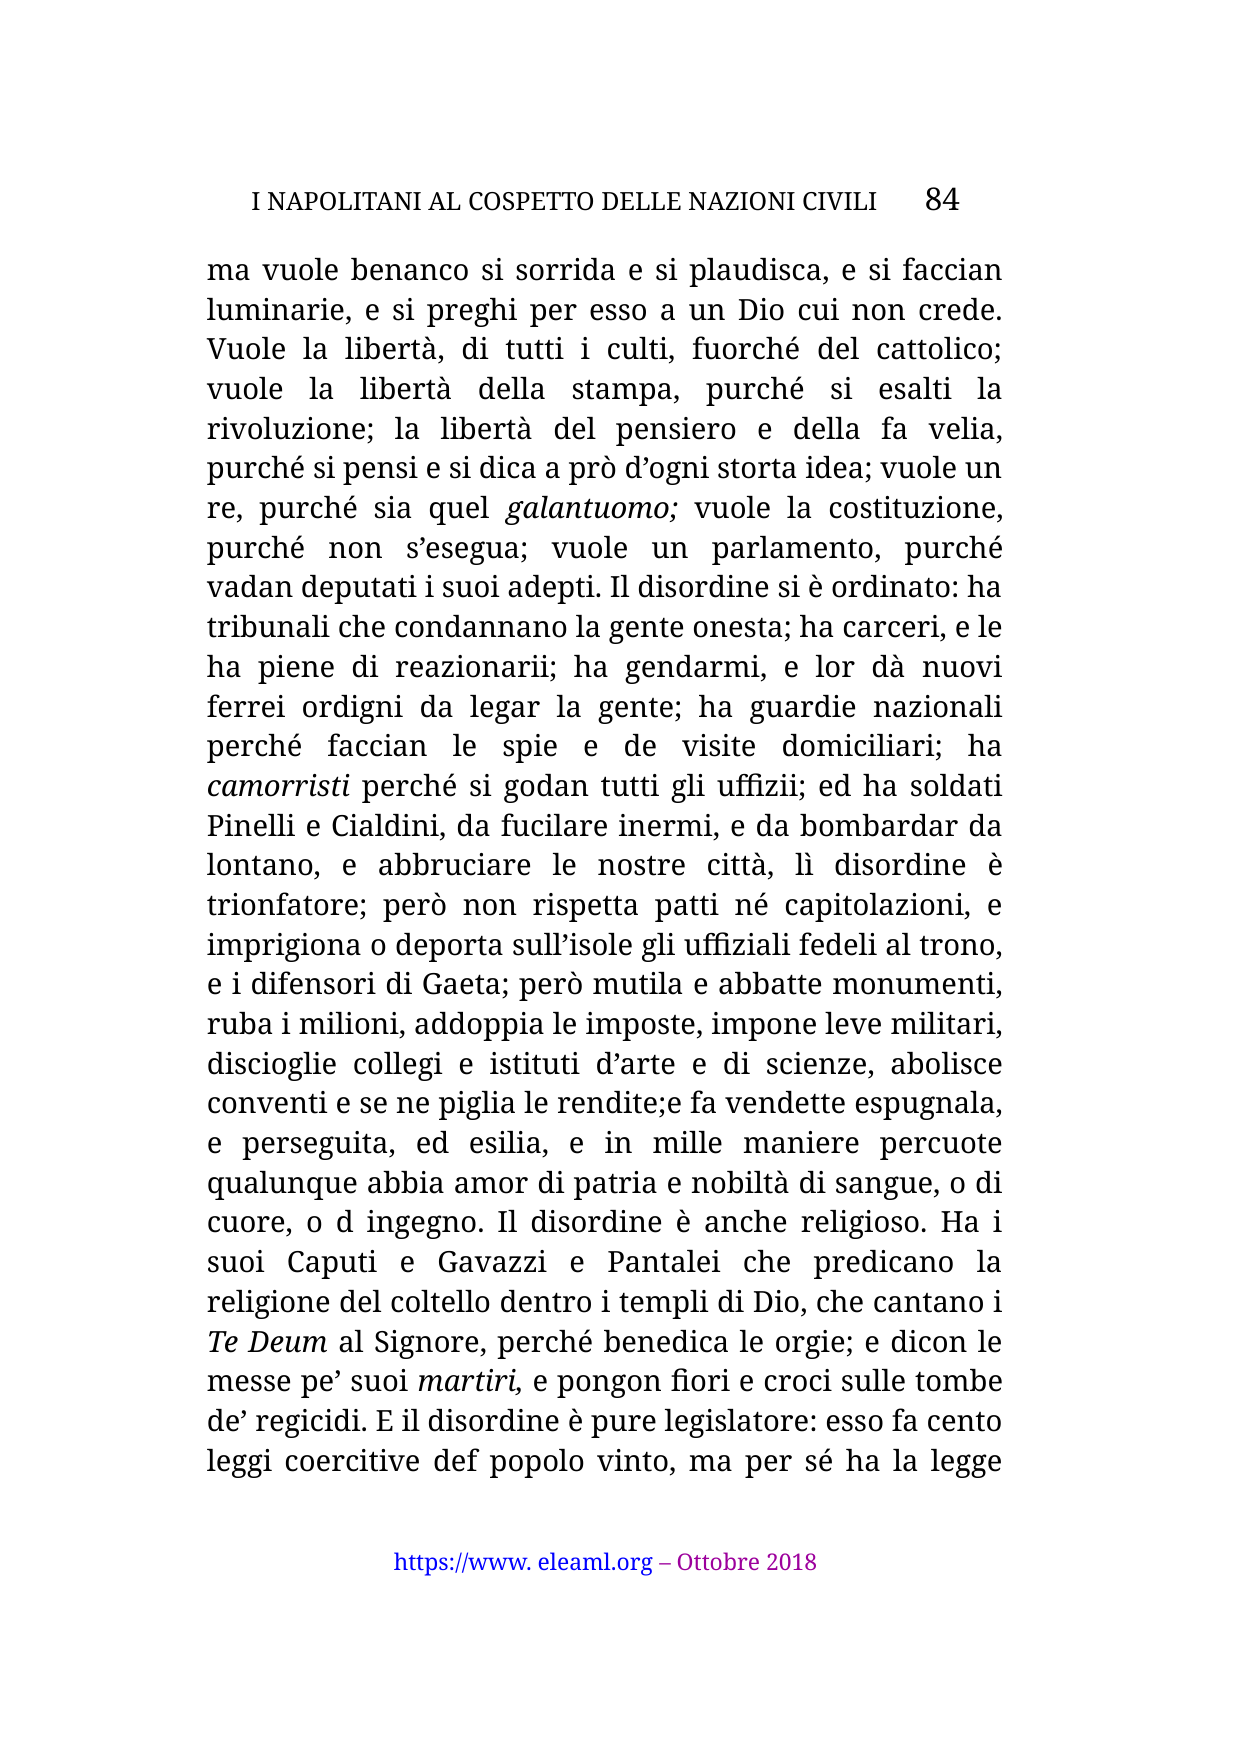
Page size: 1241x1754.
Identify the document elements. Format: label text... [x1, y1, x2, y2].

text ma vuole benanco si sorrida e si plaudisca, e si faccian luminarie, e si preghi per esso a un Dio cui non crede. Vuole la libertà, di tutti i culti, fuorché del cattolico; vuole la libertà della stampa, purché si esalti la rivoluzione; la libertà del pensiero e della fa velia, purché si pensi e si dica a prò d’ogni storta idea; vuole un re, purché sia quel galantuomo; vuole la costituzione, purché non s’esegua; vuole un parlamento, purché vadan deputati i suoi adepti. Il disordine si è ordinato: ha tribunali che condannano la gente onesta; ha carceri, e le ha piene di reazionarii; ha gendarmi, e lor dà nuovi ferrei ordigni da legar la gente; ha guardie nazionali perché faccian le spie e de visite domiciliari; ha camorristi perché si godan tutti gli uffizii; ed ha soldati Pinelli e Cialdini, da fucilare inermi, e da bombardar da lontano, e abbruciare le nostre città, lì disordine è trionfatore; però non rispetta patti né capitolazioni, e imprigiona o deporta sull’isole gli uffiziali fedeli al trono, e i difensori di Gaeta; però mutila e abbatte monumenti, ruba i milioni, addoppia le imposte, impone leve militari, discioglie collegi e istituti d’arte e di scienze, abolisce conventi e se ne piglia le rendite;e fa vendette espugnala, e perseguita, ed esilia, e in mille maniere percuote qualunque abbia amor di patria e nobiltà di sangue, o di cuore, o d ingegno. Il disordine è anche religioso. Ha i suoi Caputi e Gavazzi e Pantalei che predicano la religione del coltello dentro i templi di Dio, che cantano i Te Deum al Signore, perché benedica le orgie; e dicon le messe pe’ suoi martiri, e pongon fiori e croci sulle tombe de’ regicidi. E il disordine è pure legislatore: esso fa cento leggi coercitive def popolo vinto, ma per sé ha la legge [207, 249, 1004, 1479]
